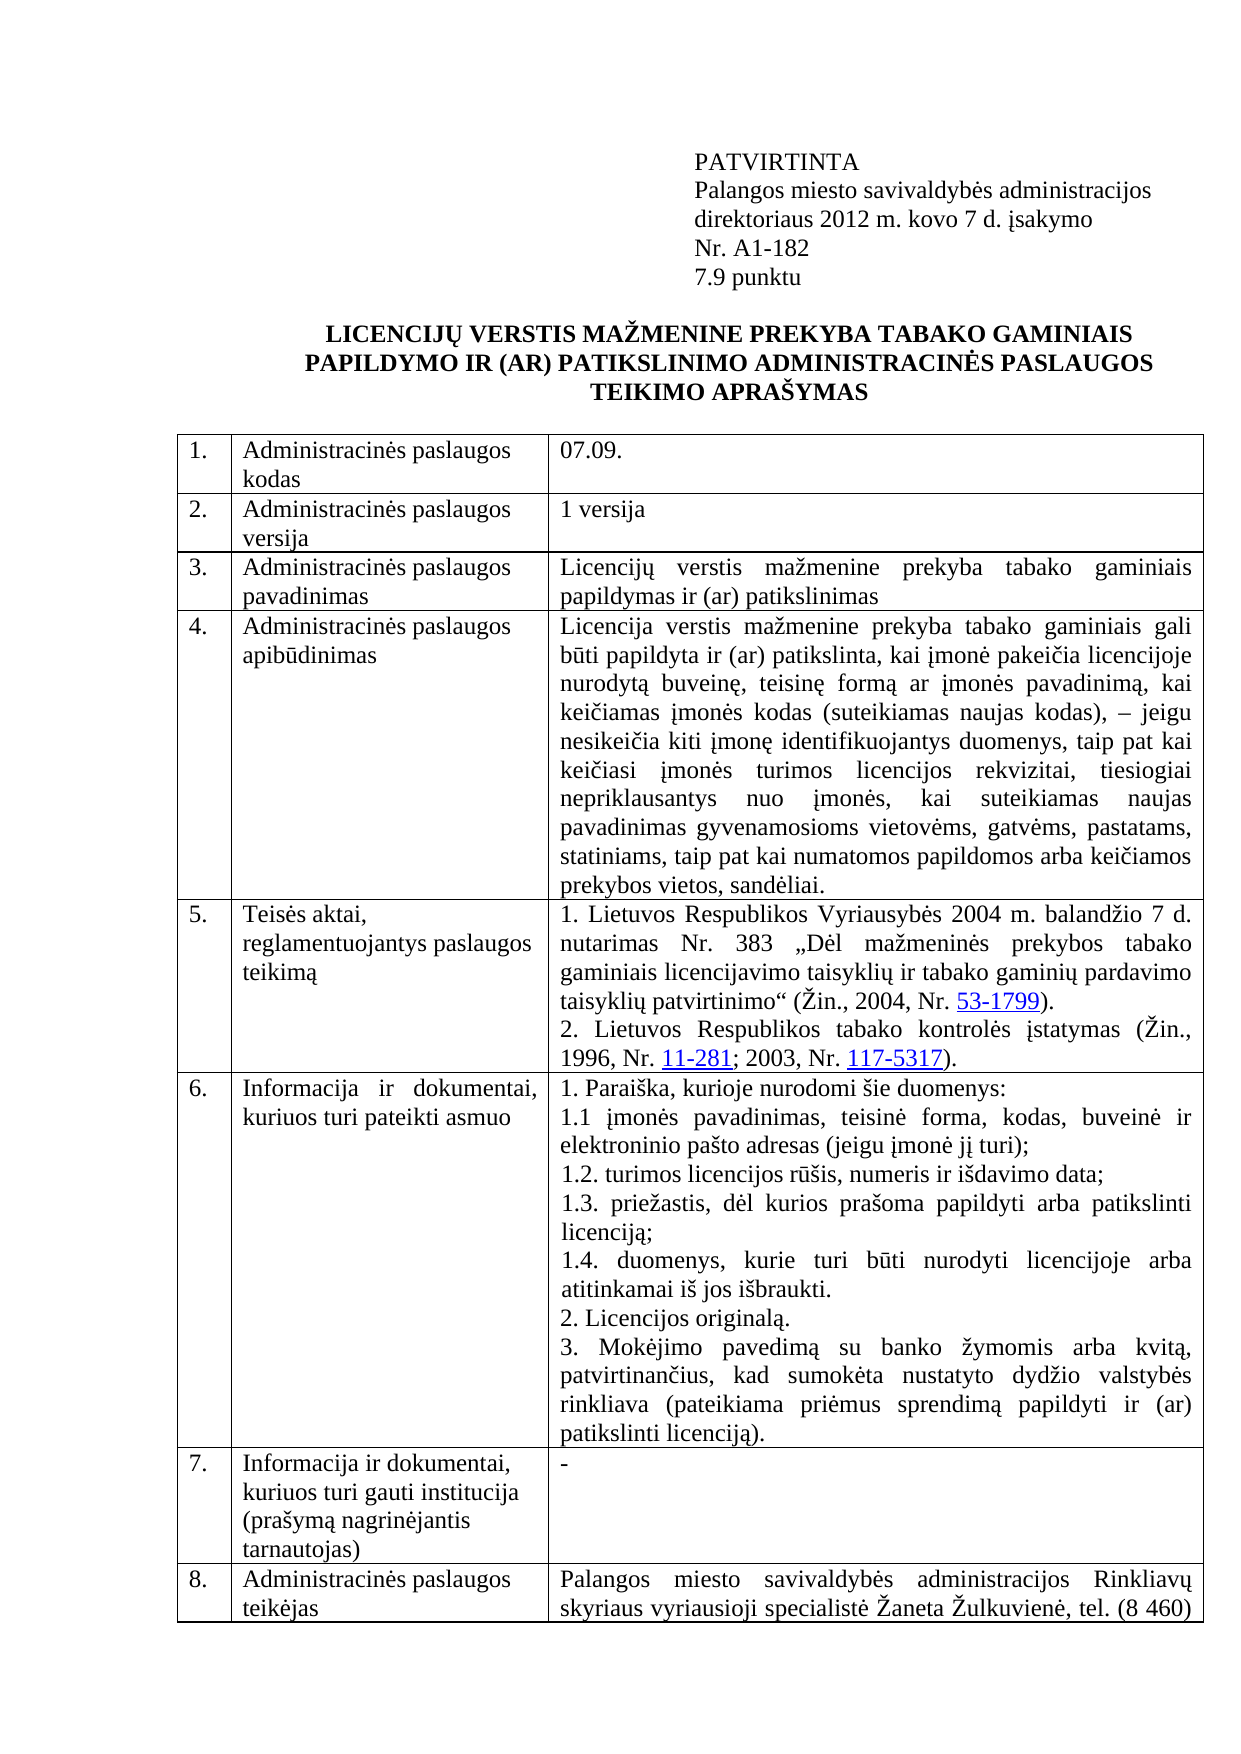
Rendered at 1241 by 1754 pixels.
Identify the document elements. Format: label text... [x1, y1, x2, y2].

table_cell Palangos miesto savivaldybės administracijos Rinkliavų skyriaus vyriausioji specialistė Žaneta Žulkuvienė, tel. (8 460) [549, 1564, 1203, 1621]
table_cell Administracinės paslaugos apibūdinimas [232, 611, 548, 898]
table_cell 1 versija [549, 494, 1203, 551]
table_cell 7. [178, 1448, 231, 1563]
table_cell 3. [178, 553, 231, 610]
table_cell Informacija ir dokumentai, kuriuos turi pateikti asmuo [232, 1073, 548, 1447]
text Nr. A1-182 [177, 233, 1181, 262]
table_cell 1. Lietuvos Respublikos Vyriausybės 2004 m. balandžio 7 d. nutarimas Nr. 383 „Dėl mažmeninės prekybos tabako gaminiais licencijavimo taisyklių ir tabako gaminių pardavimo taisyklių patvirtinimo“ (Žin., 2004, Nr. 53-1799). 2. Lietuvos Respublikos tabako kontrolės įstatymas (Žin., 1996, Nr. 11-281; 2003, Nr. 117-5317). [549, 900, 1203, 1072]
table_cell Administracinės paslaugos versija [232, 494, 548, 551]
table_header 1. [178, 435, 231, 493]
table_cell Informacija ir dokumentai, kuriuos turi gauti institucija (prašymą nagrinėjantis tarnautojas) [232, 1448, 548, 1563]
table_cell 4. [178, 611, 231, 898]
table_header 07.09. [549, 435, 1203, 493]
table_cell 2. [178, 494, 231, 551]
text direktoriaus 2012 m. kovo 7 d. įsakymo [177, 204, 1181, 233]
table_cell Administracinės paslaugos pavadinimas [232, 553, 548, 610]
table_cell Teisės aktai, reglamentuojantys paslaugos teikimą [232, 900, 548, 1072]
table_header Administracinės paslaugos kodas [232, 435, 548, 493]
text Palangos miesto savivaldybės administracijos [177, 176, 1181, 204]
table_cell 8. [178, 1564, 231, 1621]
text Licencijų verstis mažmenine prekyba tabako gaminiais papildymo ir (ar) patikslinimo ADMINISTRACINĖS PASLAUGOS TEIKIMO APRAŠYMAS [277, 319, 1181, 406]
table_cell Licencijų verstis mažmenine prekyba tabako gaminiais papildymas ir (ar) patikslinimas [549, 553, 1203, 610]
text 7.9 punktu [177, 262, 1181, 291]
table_cell 1. Paraiška, kurioje nurodomi šie duomenys: 1.1 įmonės pavadinimas, teisinė forma, kodas, buveinė ir elektroninio pašto adresas (jeigu įmonė jį turi); 1.2. turimos licencijos rūšis, numeris ir išdavimo data; 1.3. priežastis, dėl kurios prašoma papildyti arba patikslinti licenciją; 1.4. duomenys, kurie turi būti nurodyti licencijoje arba atitinkamai iš jos išbraukti. 2. Licencijos originalą. 3. Mokėjimo pavedimą su banko žymomis arba kvitą, patvirtinančius, kad sumokėta nustatyto dydžio valstybės rinkliava (pateikiama priėmus sprendimą papildyti ir (ar) patikslinti licenciją). [549, 1073, 1203, 1447]
table_cell 6. [178, 1073, 231, 1447]
table_cell - [549, 1448, 1203, 1563]
table_cell 5. [178, 900, 231, 1072]
table_cell Licencija verstis mažmenine prekyba tabako gaminiais gali būti papildyta ir (ar) patikslinta, kai įmonė pakeičia licencijoje nurodytą buveinę, teisinę formą ar įmonės pavadinimą, kai keičiamas įmonės kodas (suteikiamas naujas kodas), – jeigu nesikeičia kiti įmonę identifikuojantys duomenys, taip pat kai keičiasi įmonės turimos licencijos rekvizitai, tiesiogiai nepriklausantys nuo įmonės, kai suteikiamas naujas pavadinimas gyvenamosioms vietovėms, gatvėms, pastatams, statiniams, taip pat kai numatomos papildomos arba keičiamos prekybos vietos, sandėliai. [549, 611, 1203, 898]
text PATVIRTINTA [177, 147, 1181, 176]
table_cell Administracinės paslaugos teikėjas [232, 1564, 548, 1621]
